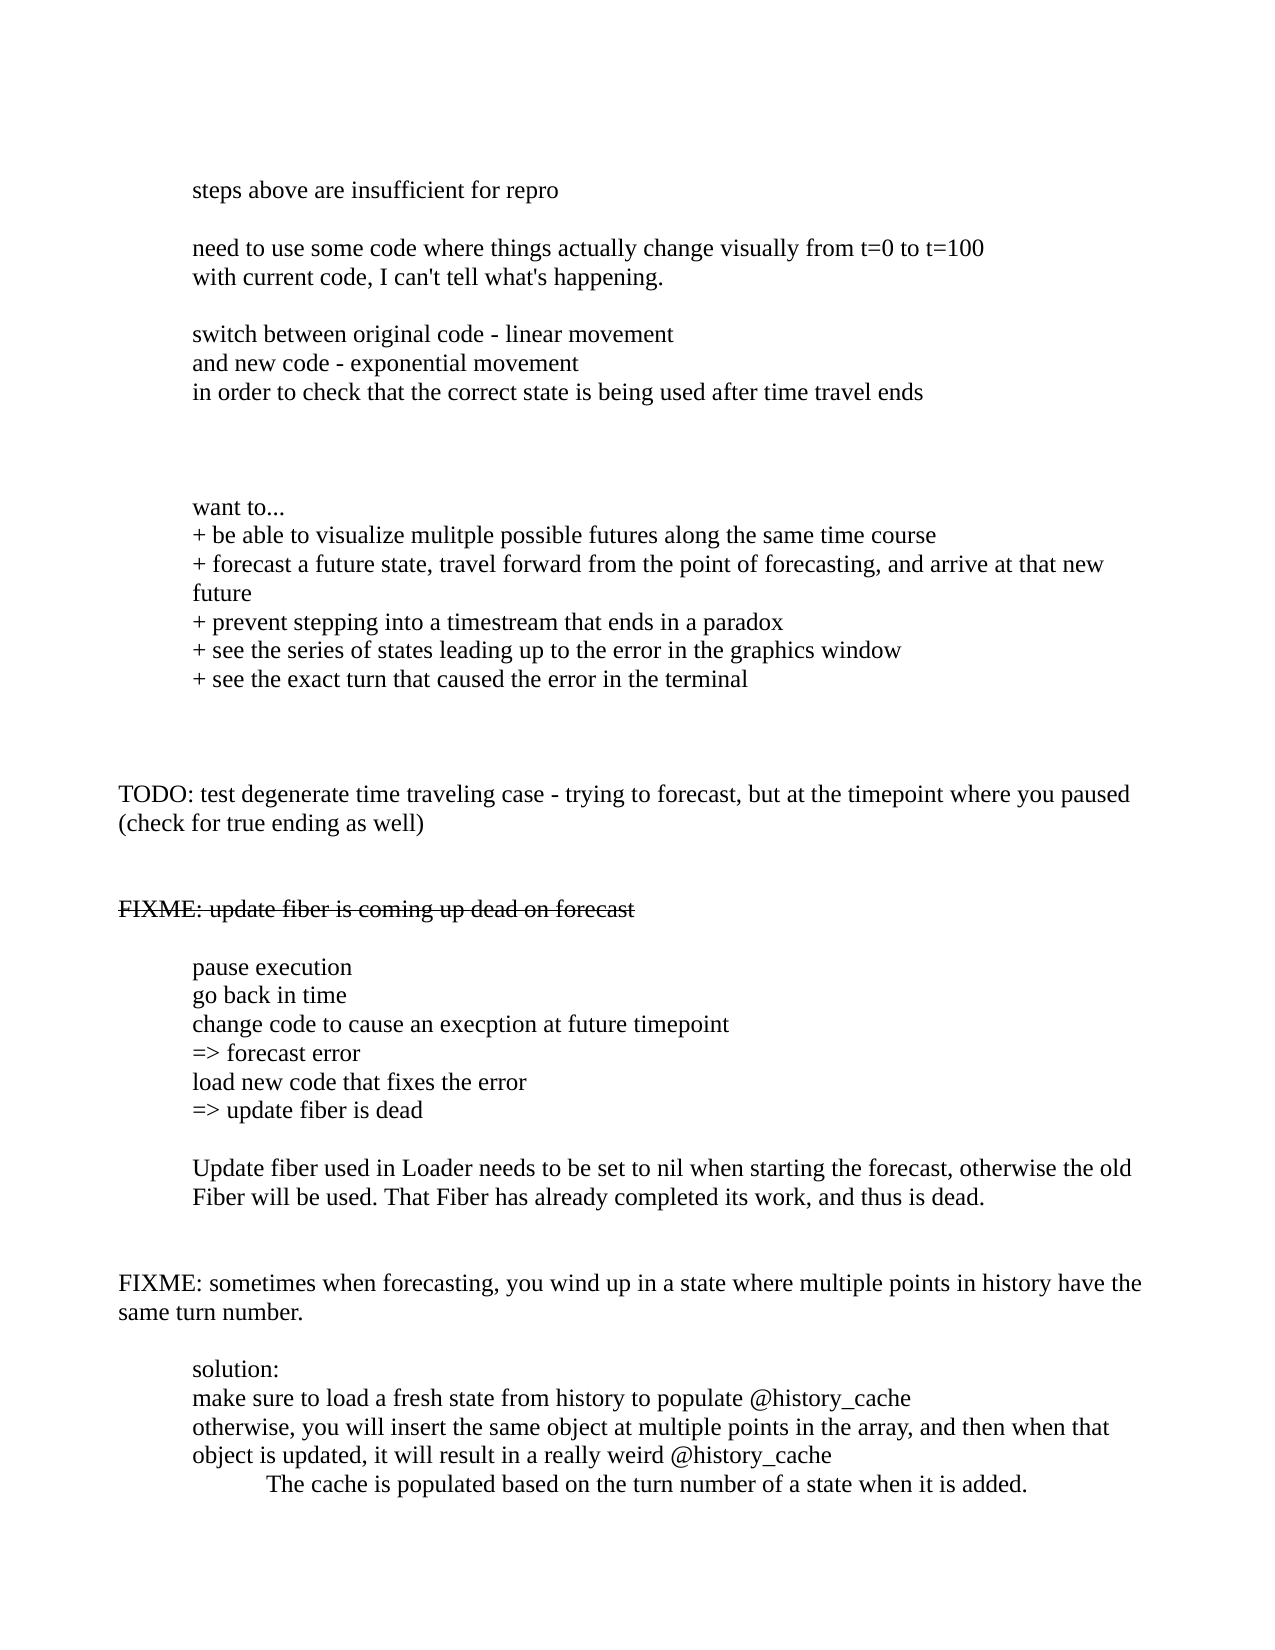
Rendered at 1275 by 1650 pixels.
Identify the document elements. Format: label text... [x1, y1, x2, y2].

text Update fiber used in Loader needs to be set to nil when starting the forecast, otherwise the old Fiber will be used. That Fiber has already completed its work, and thus is dead. [192, 1153, 1157, 1211]
text => forecast error [192, 1038, 1157, 1067]
text TODO: test degenerate time traveling case - trying to forecast, but at the timepoint where you paused (check for true ending as well) [118, 779, 1157, 837]
text switch between original code - linear movement [192, 319, 1157, 348]
text and new code - exponential movement [192, 348, 1157, 377]
text FIXME: update fiber is coming up dead on forecast [118, 894, 1157, 923]
text => update fiber is dead [192, 1096, 1157, 1124]
text solution: [192, 1354, 1157, 1383]
text want to... [192, 492, 1157, 521]
text + see the series of states leading up to the error in the graphics window [192, 636, 1157, 664]
text need to use some code where things actually change visually from t=0 to t=100 [192, 233, 1157, 262]
text + forecast a future state, travel forward from the point of forecasting, and arrive at that new future [192, 549, 1157, 607]
text steps above are insufficient for repro [192, 176, 1157, 204]
text with current code, I can't tell what's happening. [192, 262, 1157, 291]
text pause execution [192, 952, 1157, 981]
text change code to cause an execption at future timepoint [192, 1009, 1157, 1038]
text go back in time [192, 981, 1157, 1009]
text make sure to load a fresh state from history to populate @history_cache [192, 1383, 1157, 1412]
text FIXME: sometimes when forecasting, you wind up in a state where multiple points in history have the same turn number. [118, 1268, 1157, 1326]
text + prevent stepping into a timestream that ends in a paradox [192, 607, 1157, 636]
text The cache is populated based on the turn number of a state when it is added. [192, 1469, 1157, 1498]
text otherwise, you will insert the same object at multiple points in the array, and then when that object is updated, it will result in a really weird @history_cache [192, 1412, 1157, 1469]
text in order to check that the correct state is being used after time travel ends [192, 377, 1157, 406]
text load new code that fixes the error [192, 1067, 1157, 1096]
text + see the exact turn that caused the error in the terminal [192, 664, 1157, 693]
text + be able to visualize mulitple possible futures along the same time course [192, 521, 1157, 549]
